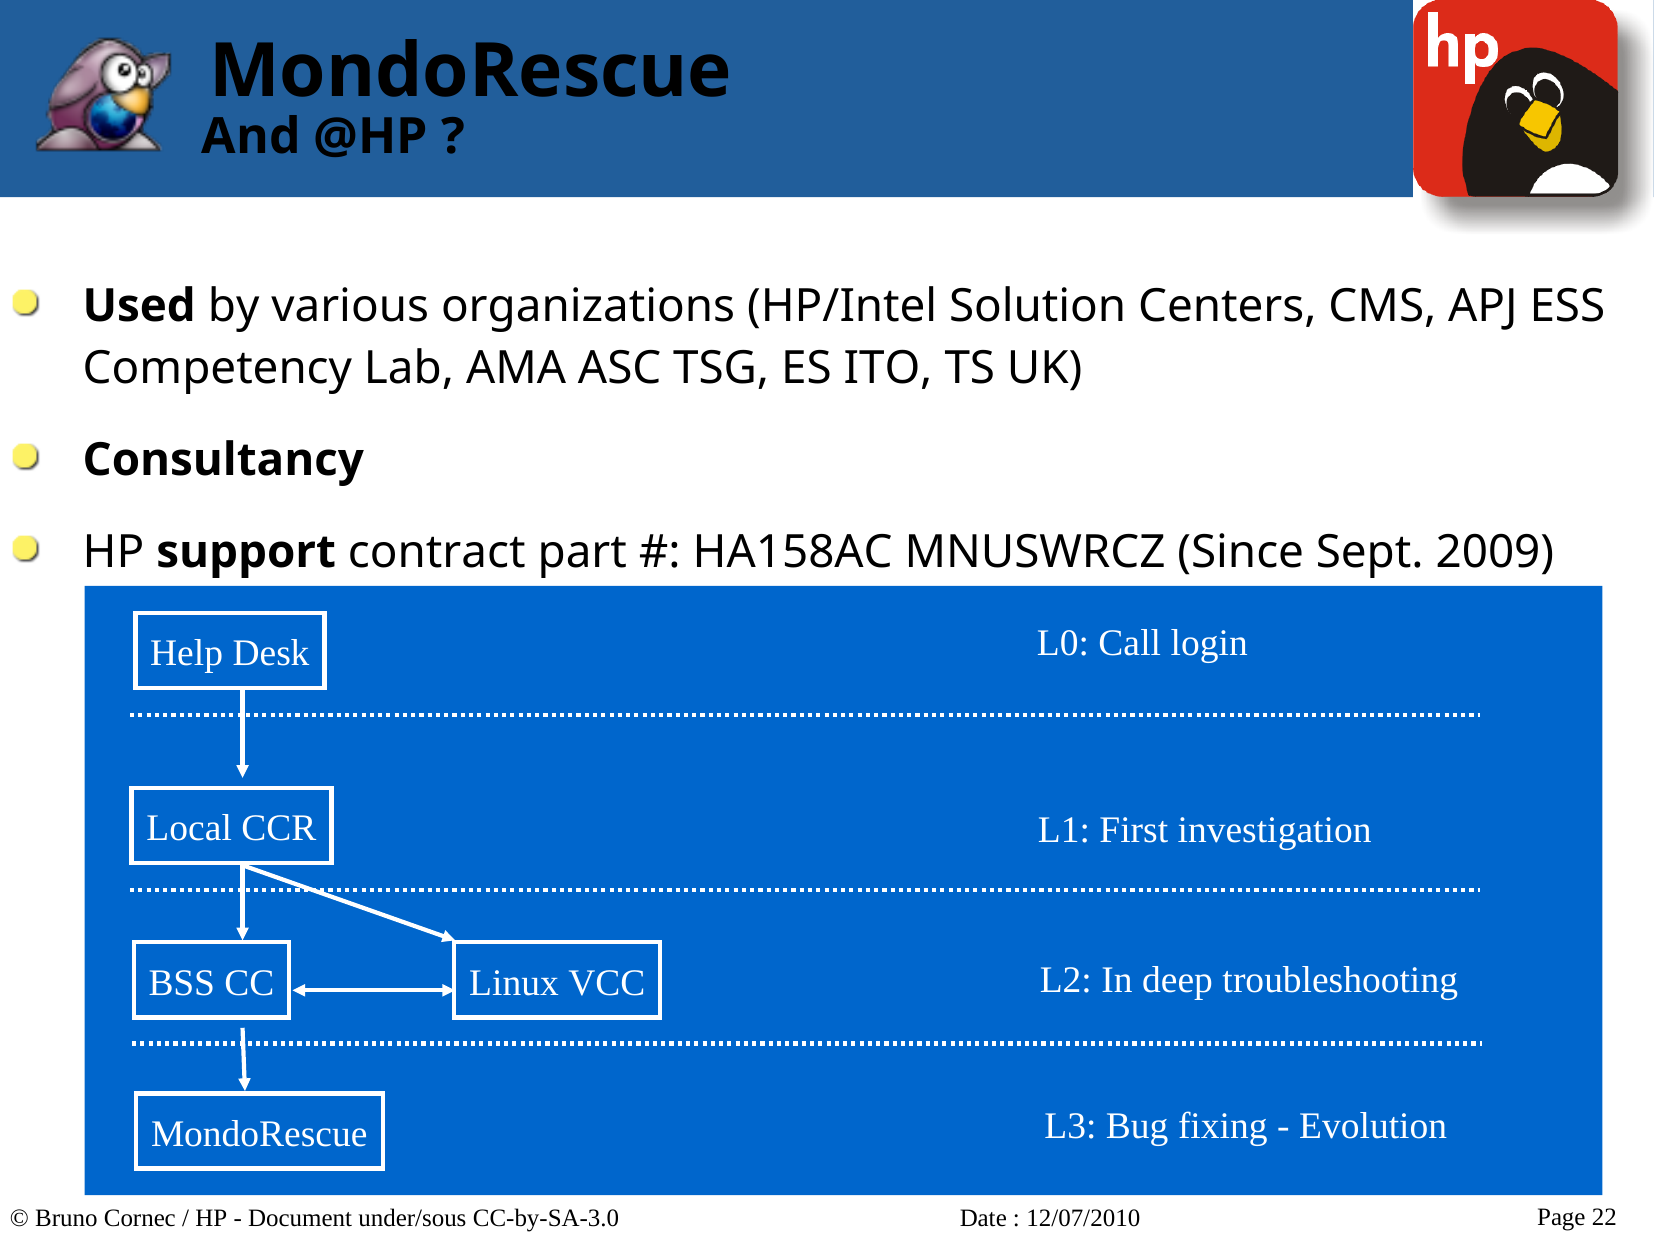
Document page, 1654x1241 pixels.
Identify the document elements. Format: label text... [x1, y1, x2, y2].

title And @HP ? [201, 32, 1191, 241]
text_box L2: In deep troubleshooting [911, 940, 1587, 1016]
picture [0, 0, 211, 199]
text_box Linux VCC [454, 942, 661, 1018]
text_box L0: Call login [805, 602, 1481, 678]
text_box MondoRescue [136, 1093, 383, 1169]
list Used by various organizations (HP/Intel Solution Centers, CMS, APJ ESS Competency Lab, AMA ASC TSG, ES ITO, TS UK) Consultancy HP support contract part #: HA158AC MNUSWRCZ (Since Sept. 2009) [0, 271, 1637, 1158]
text_box BSS CC [133, 942, 290, 1018]
text_box L3: Bug fixing - Evolution [908, 1085, 1584, 1161]
text_box [84, 585, 1603, 1196]
picture [1413, 0, 1654, 235]
text_box L1: First investigation [867, 789, 1543, 866]
text_box Local CCR [131, 787, 332, 864]
text_box Help Desk [135, 612, 325, 689]
